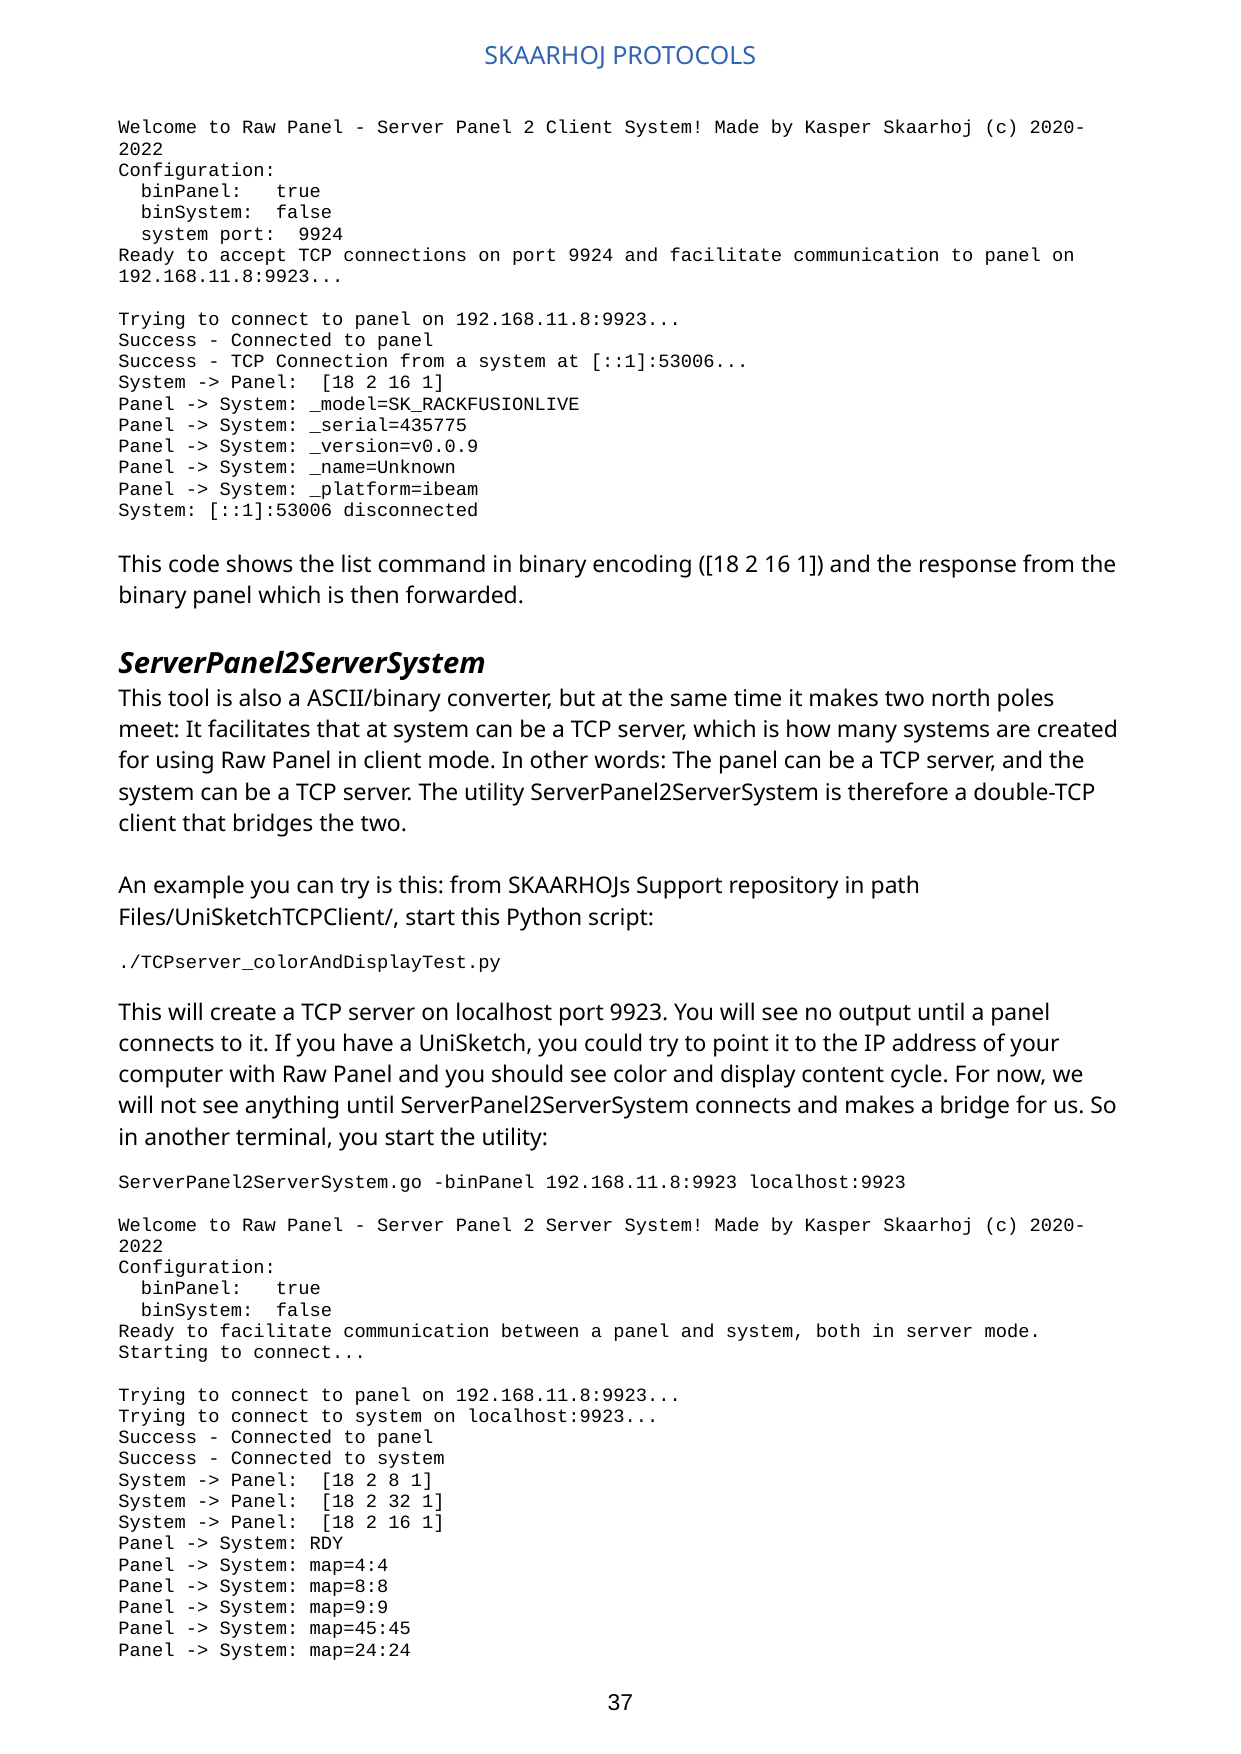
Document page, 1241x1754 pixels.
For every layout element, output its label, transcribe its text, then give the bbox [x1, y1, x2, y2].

text System -> Panel: [18 2 8 1] [118, 1470, 1122, 1492]
text Configuration: [118, 1258, 1122, 1279]
text ./TCPserver_colorAndDisplayTest.py [118, 953, 1122, 974]
text Ready to accept TCP connections on port 9924 and facilitate communication to panel on 192.168.11.8:9923... [118, 246, 1122, 288]
text An example you can try is this: from SKAARHOJs Support repository in path Files/UniSketchTCPClient/, start this Python script: [118, 869, 1122, 932]
text Trying to connect to panel on 192.168.11.8:9923... [118, 1385, 1122, 1407]
text System -> Panel: [18 2 16 1] [118, 373, 1122, 394]
text Welcome to Raw Panel - Server Panel 2 Client System! Made by Kasper Skaarhoj (c) 2020-2022 [118, 118, 1122, 161]
text Success - Connected to panel [118, 331, 1122, 352]
text Panel -> System: RDY [118, 1534, 1122, 1555]
text This will create a TCP server on localhost port 9923. You will see no output until a panel connects to it. If you have a UniSketch, you could try to point it to the IP address of your computer with Raw Panel and you should see color and display content cycle. For now, we will not see anything until ServerPanel2ServerSystem connects and makes a bridge for us. So in another terminal, you start the utility: [118, 995, 1122, 1152]
text Panel -> System: map=8:8 [118, 1577, 1122, 1598]
text Panel -> System: map=9:9 [118, 1598, 1122, 1619]
text This tool is also a ASCII/binary converter, but at the same time it makes two north poles meet: It facilitates that at system can be a TCP server, which is how many systems are created for using Raw Panel in client mode. In other words: The panel can be a TCP server, and the system can be a TCP server. The utility ServerPanel2ServerSystem is therefore a double-TCP client that bridges the two. [118, 682, 1122, 838]
text binPanel: true [118, 1279, 1122, 1300]
text Welcome to Raw Panel - Server Panel 2 Server System! Made by Kasper Skaarhoj (c) 2020-2022 [118, 1215, 1122, 1258]
text Panel -> System: _platform=ibeam [118, 479, 1122, 501]
text System: [::1]:53006 disconnected [118, 501, 1122, 522]
text binPanel: true [118, 182, 1122, 203]
subtitle ServerPanel2ServerSystem [118, 642, 1122, 682]
text Panel -> System: _name=Unknown [118, 458, 1122, 479]
text Panel -> System: _model=SK_RACKFUSIONLIVE [118, 394, 1122, 416]
text Success - Connected to system [118, 1449, 1122, 1470]
text Success - Connected to panel [118, 1428, 1122, 1449]
text Panel -> System: _serial=435775 [118, 416, 1122, 437]
text Panel -> System: map=24:24 [118, 1640, 1122, 1662]
text Ready to facilitate communication between a panel and system, both in server mode. Starting to connect... [118, 1322, 1122, 1364]
text Panel -> System: map=45:45 [118, 1619, 1122, 1640]
text Panel -> System: map=4:4 [118, 1555, 1122, 1577]
text Panel -> System: _version=v0.0.9 [118, 437, 1122, 458]
text binSystem: false [118, 1300, 1122, 1322]
text Success - TCP Connection from a system at [::1]:53006... [118, 352, 1122, 373]
text System -> Panel: [18 2 32 1] [118, 1492, 1122, 1513]
text Trying to connect to system on localhost:9923... [118, 1407, 1122, 1428]
text This code shows the list command in binary encoding ([18 2 16 1]) and the response from the binary panel which is then forwarded. [118, 548, 1122, 611]
text ServerPanel2ServerSystem.go -binPanel 192.168.11.8:9923 localhost:9923 [118, 1173, 1122, 1194]
text Trying to connect to panel on 192.168.11.8:9923... [118, 309, 1122, 331]
text binSystem: false [118, 203, 1122, 224]
text system port: 9924 [118, 224, 1122, 246]
text Configuration: [118, 161, 1122, 182]
text System -> Panel: [18 2 16 1] [118, 1513, 1122, 1534]
